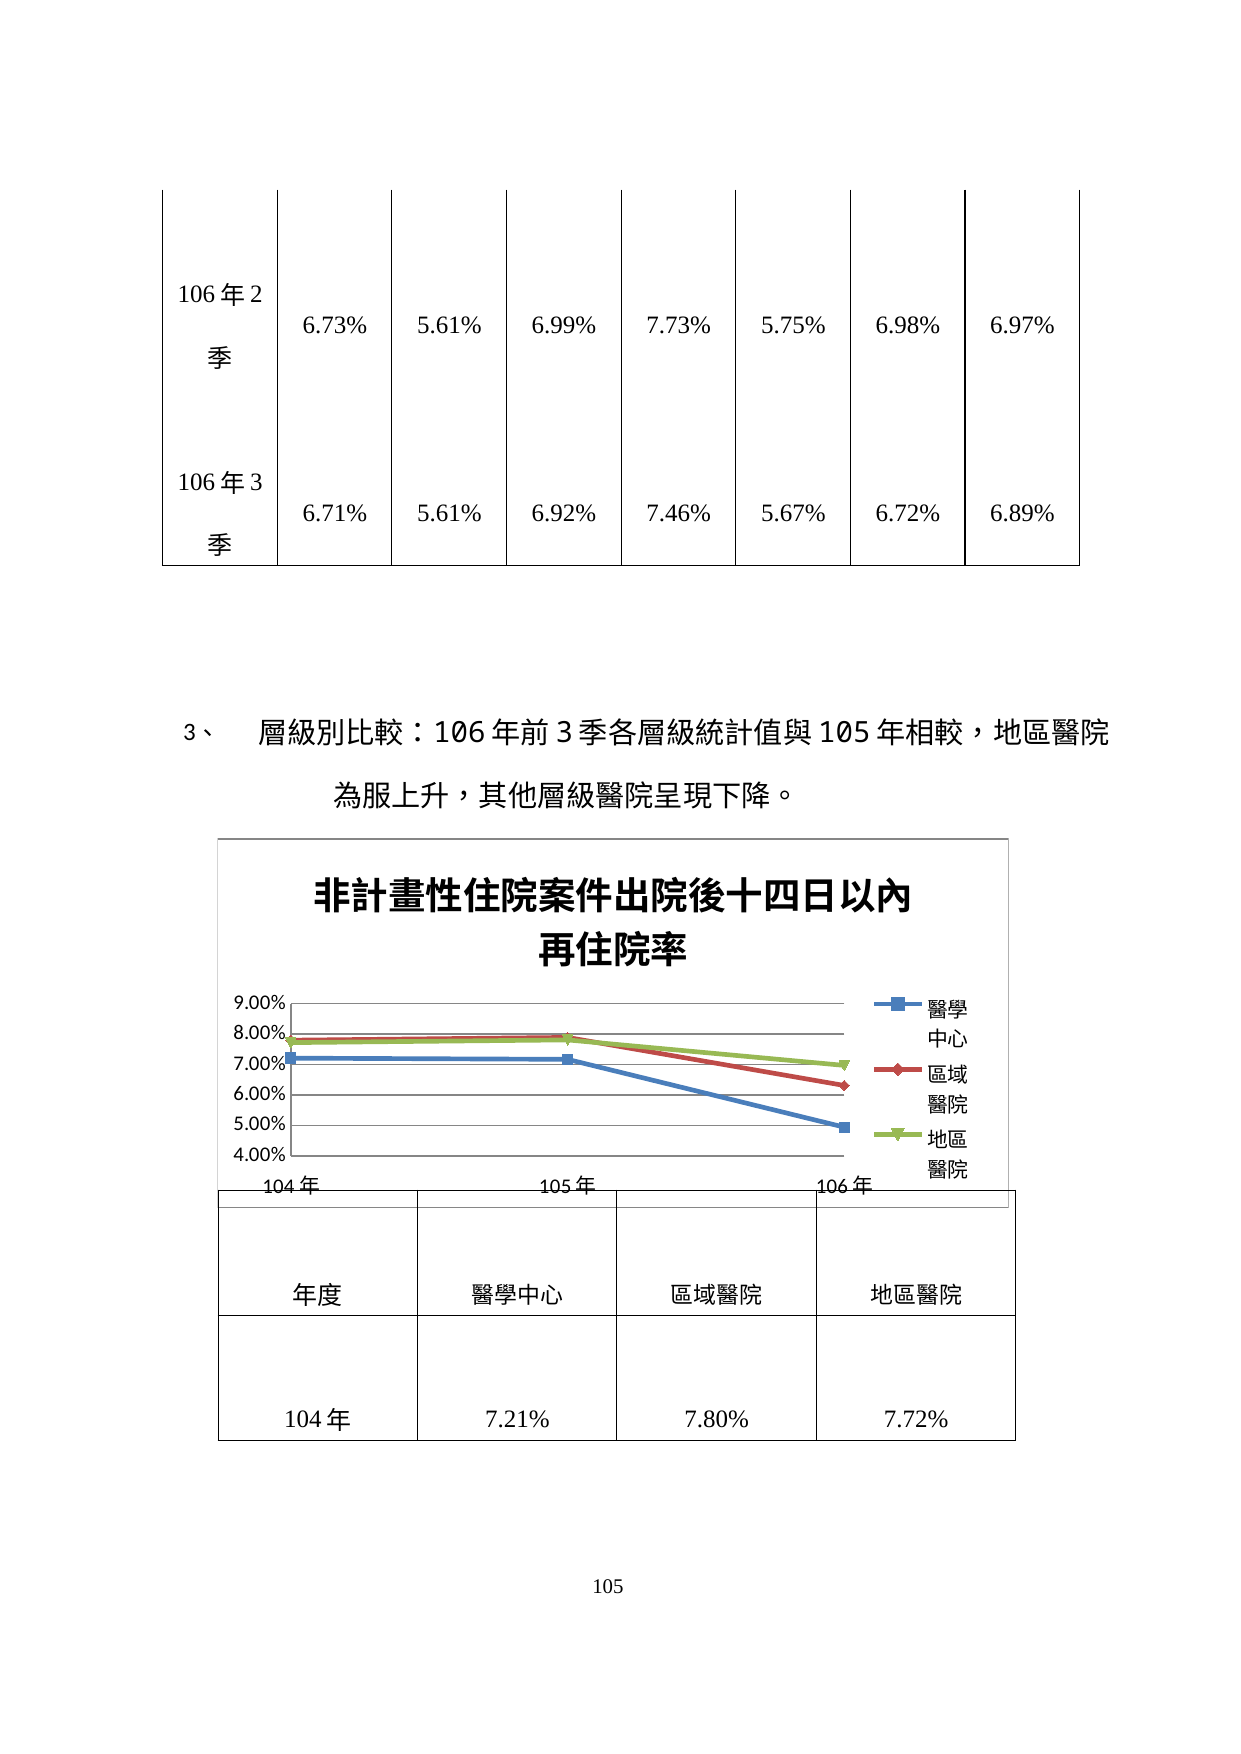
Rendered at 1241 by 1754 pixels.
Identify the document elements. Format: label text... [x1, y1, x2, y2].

table_header 年度 [219, 1208, 417, 1314]
table_cell 6.89% [966, 377, 1079, 564]
table_cell 7.46% [622, 377, 735, 564]
table_cell 6.71% [278, 377, 391, 564]
table_cell 6.99% [507, 190, 621, 377]
table_cell 5.67% [736, 377, 850, 564]
table_cell 5.75% [736, 190, 850, 377]
list 層級別比較：106年前3季各層級統計值與105年相較，地區醫院為服上升，其他層級醫院呈現下降。 [183, 689, 1132, 814]
table_cell 106年3季 [163, 377, 277, 564]
table_cell 104年 [219, 1316, 417, 1439]
table_cell 7.73% [622, 190, 735, 377]
table_header 地區醫院 [817, 1191, 1015, 1314]
table_cell 6.98% [851, 190, 964, 377]
table_cell 7.21% [418, 1316, 616, 1439]
table_header 區域醫院 [617, 1208, 816, 1314]
table_cell 6.72% [851, 377, 964, 564]
table_cell 5.61% [392, 377, 506, 564]
table_cell 7.72% [817, 1316, 1015, 1439]
table_cell 6.73% [278, 190, 391, 377]
table_header 醫學中心 [418, 1208, 616, 1314]
table_cell 7.80% [617, 1316, 816, 1439]
table_cell 5.61% [392, 190, 506, 377]
table_cell 6.97% [966, 190, 1079, 377]
table_cell 6.92% [507, 377, 621, 564]
table_cell 106年2季 [163, 190, 277, 377]
